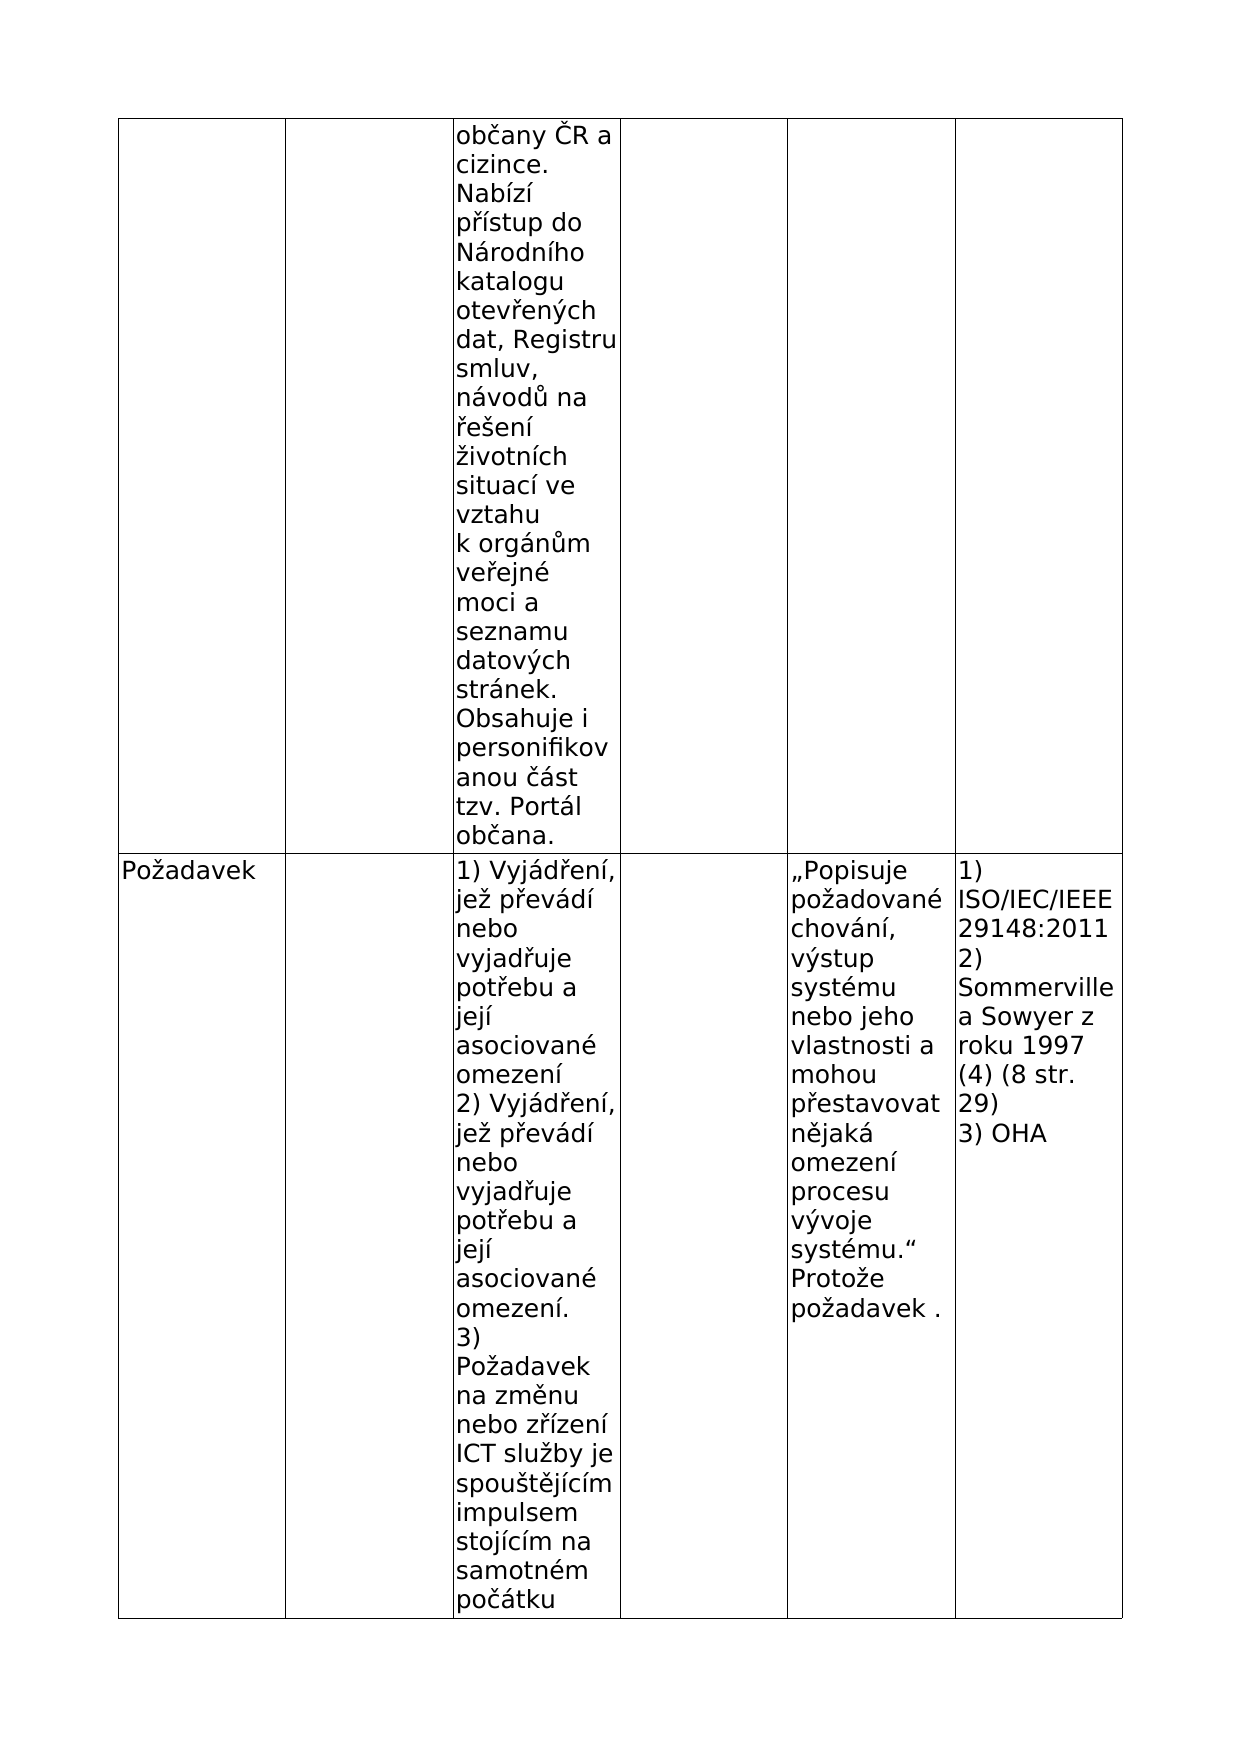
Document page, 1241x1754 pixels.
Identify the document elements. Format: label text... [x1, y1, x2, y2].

table_cell 1) ISO/IEC/IEEE 29148:2011 2) Sommerville a Sowyer z roku 1997 (4) (8 str. 29) 3) OHA [956, 854, 1122, 1617]
table_cell [286, 119, 453, 853]
table_cell [788, 119, 955, 853]
table_cell [621, 119, 787, 853]
table_cell 1) Vyjádření, jež převádí nebo vyjadřuje potřebu a její asociované omezení 2) Vyjádření, jež převádí nebo vyjadřuje potřebu a její asociované omezení. 3) Požadavek na změnu nebo zřízení ICT služby je spouštějícím impulsem stojícím na samotném počátku [454, 854, 620, 1617]
table_cell [286, 854, 453, 1617]
table_cell [119, 119, 285, 853]
table_cell [956, 119, 1122, 853]
table_cell [621, 854, 787, 1617]
table_cell „Popisuje požadované chování, výstup systému nebo jeho vlastnosti a mohou přestavovat nějaká omezení procesu vývoje systému.“ Protože požadavek . [788, 854, 955, 1617]
table_cell občany ČR a cizince. Nabízí přístup do Národního katalogu otevřených dat, Registru smluv, návodů na řešení životních situací ve vztahu k orgánům veřejné moci a seznamu datových stránek. Obsahuje i personifikovanou část tzv. Portál občana. [454, 119, 620, 853]
table_cell Požadavek [119, 854, 285, 1617]
